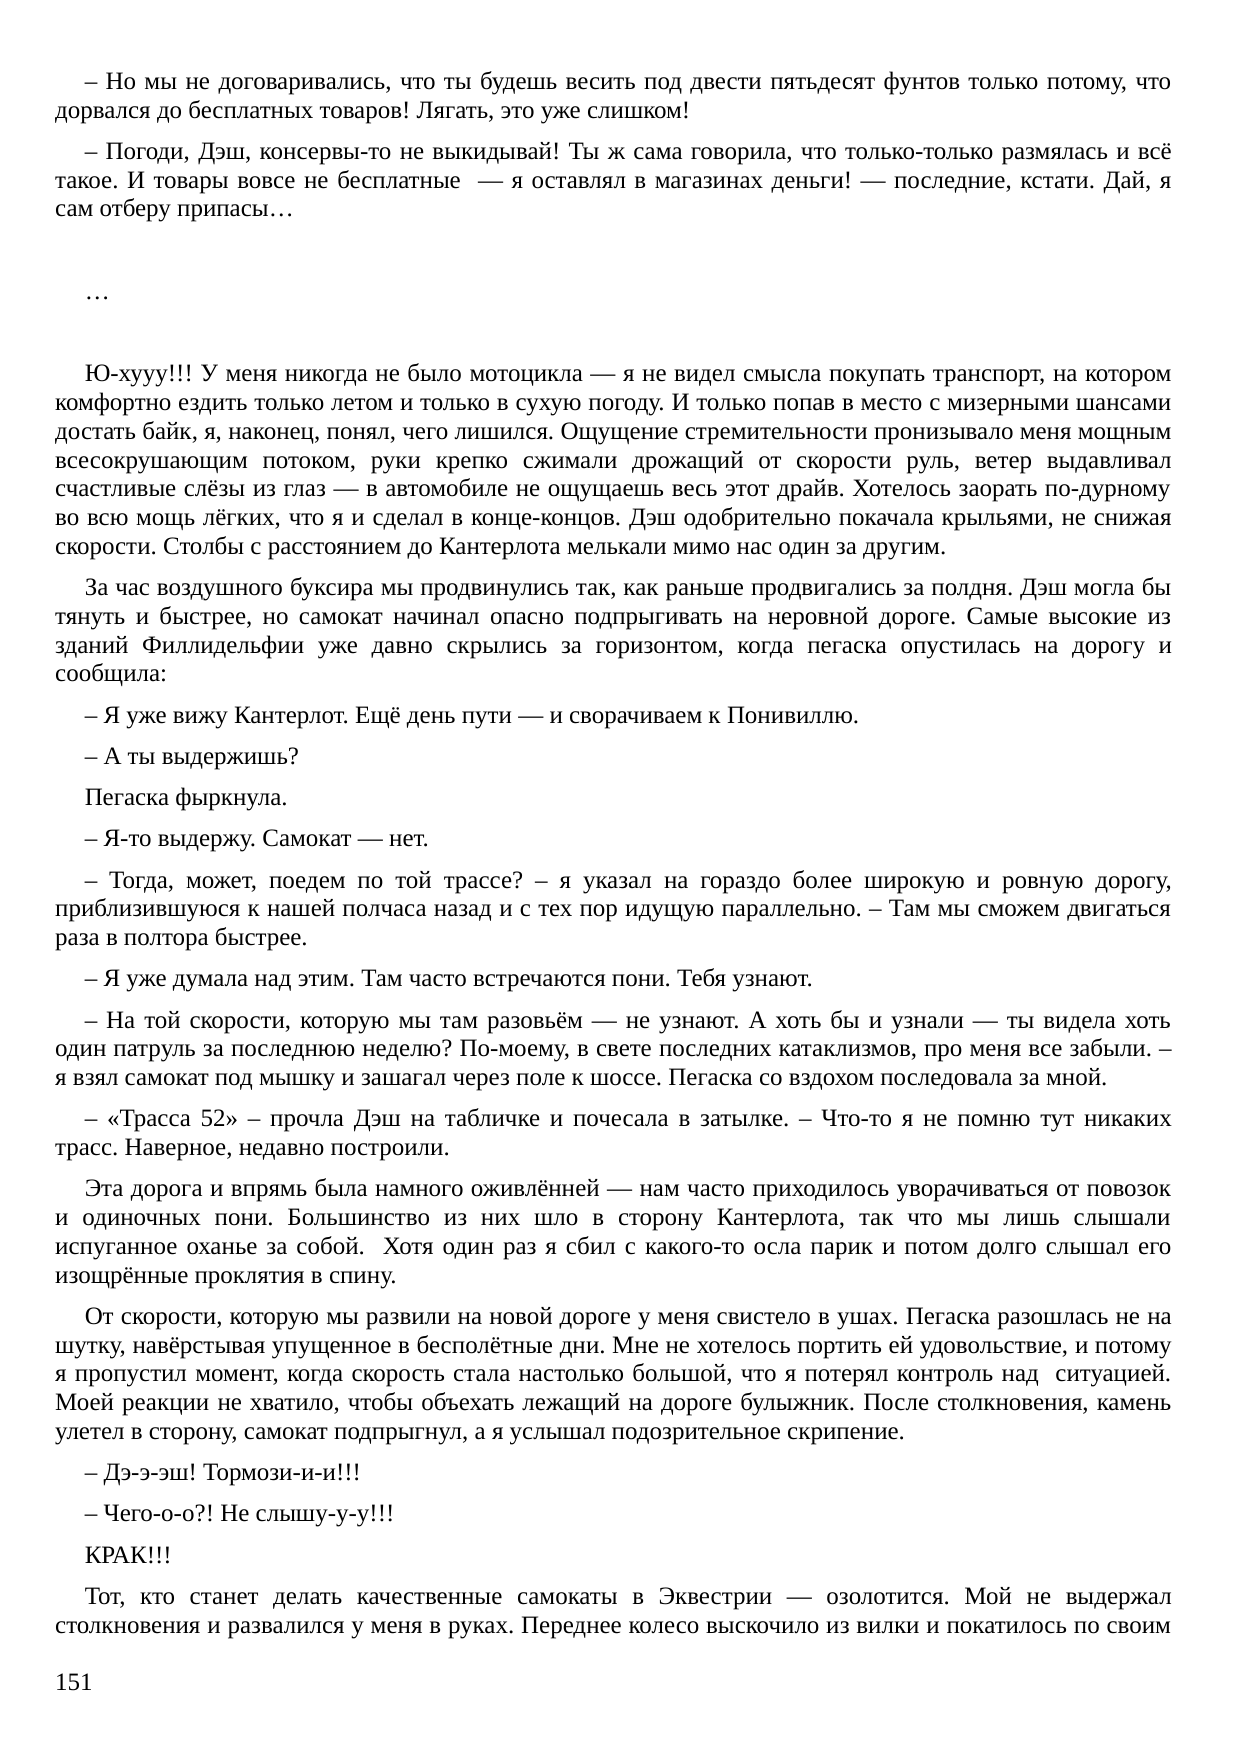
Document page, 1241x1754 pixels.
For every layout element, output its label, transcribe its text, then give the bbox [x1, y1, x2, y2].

text Тот, кто станет делать качественные самокаты в Эквестрии — озолотится. Мой не выдержал столкновения и развалился у меня в руках. Переднее колесо выскочило из вилки и покатилось по своим [55, 1581, 1173, 1638]
text – Погоди, Дэш, консервы-то не выкидывай! Ты ж сама говорила, что только-только размялась и всё такое. И товары вовсе не бесплатные — я оставлял в магазинах деньги! — последние, кстати. Дай, я сам отберу припасы… [55, 136, 1173, 222]
text – Я уже думала над этим. Там часто встречаются пони. Тебя узнают. [55, 963, 1173, 992]
text … [55, 276, 1173, 305]
text – Но мы не договаривались, что ты будешь весить под двести пятьдесят фунтов только потому, что дорвался до бесплатных товаров! Лягать, это уже слишком! [55, 66, 1173, 123]
text – «Трасса 52» – прочла Дэш на табличке и почесала в затылке. – Что-то я не помню тут никаких трасс. Наверное, недавно построили. [55, 1103, 1173, 1161]
text За час воздушного буксира мы продвинулись так, как раньше продвигались за полдня. Дэш могла бы тянуть и быстрее, но самокат начинал опасно подпрыгивать на неровной дороге. Самые высокие из зданий Филлидельфии уже давно скрылись за горизонтом, когда пегаска опустилась на дорогу и сообщила: [55, 572, 1173, 687]
text КРАК!!! [55, 1540, 1173, 1568]
text – Чего-о-о?! Не слышу-у-у!!! [55, 1498, 1173, 1527]
text Ю-хууу!!! У меня никогда не было мотоцикла — я не видел смысла покупать транспорт, на котором комфортно ездить только летом и только в сухую погоду. И только попав в место с мизерными шансами достать байк, я, наконец, понял, чего лишился. Ощущение стремительности пронизывало меня мощным всесокрушающим потоком, руки крепко сжимали дрожащий от скорости руль, ветер выдавливал счастливые слёзы из глаз — в автомобиле не ощущаешь весь этот драйв. Хотелось заорать по-дурному во всю мощь лёгких, что я и сделал в конце-концов. Дэш одобрительно покачала крыльями, не снижая скорости. Столбы с расстоянием до Кантерлота мелькали мимо нас один за другим. [55, 358, 1173, 560]
text – Дэ-э-эш! Тормози-и-и!!! [55, 1457, 1173, 1486]
text – На той скорости, которую мы там разовьём — не узнают. А хоть бы и узнали — ты видела хоть один патруль за последнюю неделю? По-моему, в свете последних катаклизмов, про меня все забыли. – я взял самокат под мышку и зашагал через поле к шоссе. Пегаска со вздохом последовала за мной. [55, 1005, 1173, 1091]
text – Тогда, может, поедем по той трассе? – я указал на гораздо более широкую и ровную дорогу, приблизившуюся к нашей полчаса назад и с тех пор идущую параллельно. – Там мы сможем двигаться раза в полтора быстрее. [55, 865, 1173, 951]
text Пегаска фыркнула. [55, 782, 1173, 811]
text – Я-то выдержу. Самокат — нет. [55, 823, 1173, 852]
text – Я уже вижу Кантерлот. Ещё день пути — и сворачиваем к Понивиллю. [55, 700, 1173, 728]
text От скорости, которую мы развили на новой дороге у меня свистело в ушах. Пегаска разошлась не на шутку, навёрстывая упущенное в бесполётные дни. Мне не хотелось портить ей удовольствие, и потому я пропустил момент, когда скорость стала настолько большой, что я потерял контроль над ситуацией. Моей реакции не хватило, чтобы объехать лежащий на дороге булыжник. После столкновения, камень улетел в сторону, самокат подпрыгнул, а я услышал подозрительное скрипение. [55, 1301, 1173, 1445]
text Эта дорога и впрямь была намного оживлённей — нам часто приходилось уворачиваться от повозок и одиночных пони. Большинство из них шло в сторону Кантерлота, так что мы лишь слышали испуганное оханье за собой. Хотя один раз я сбил с какого-то осла парик и потом долго слышал его изощрённые проклятия в спину. [55, 1173, 1173, 1288]
text – А ты выдержишь? [55, 741, 1173, 770]
